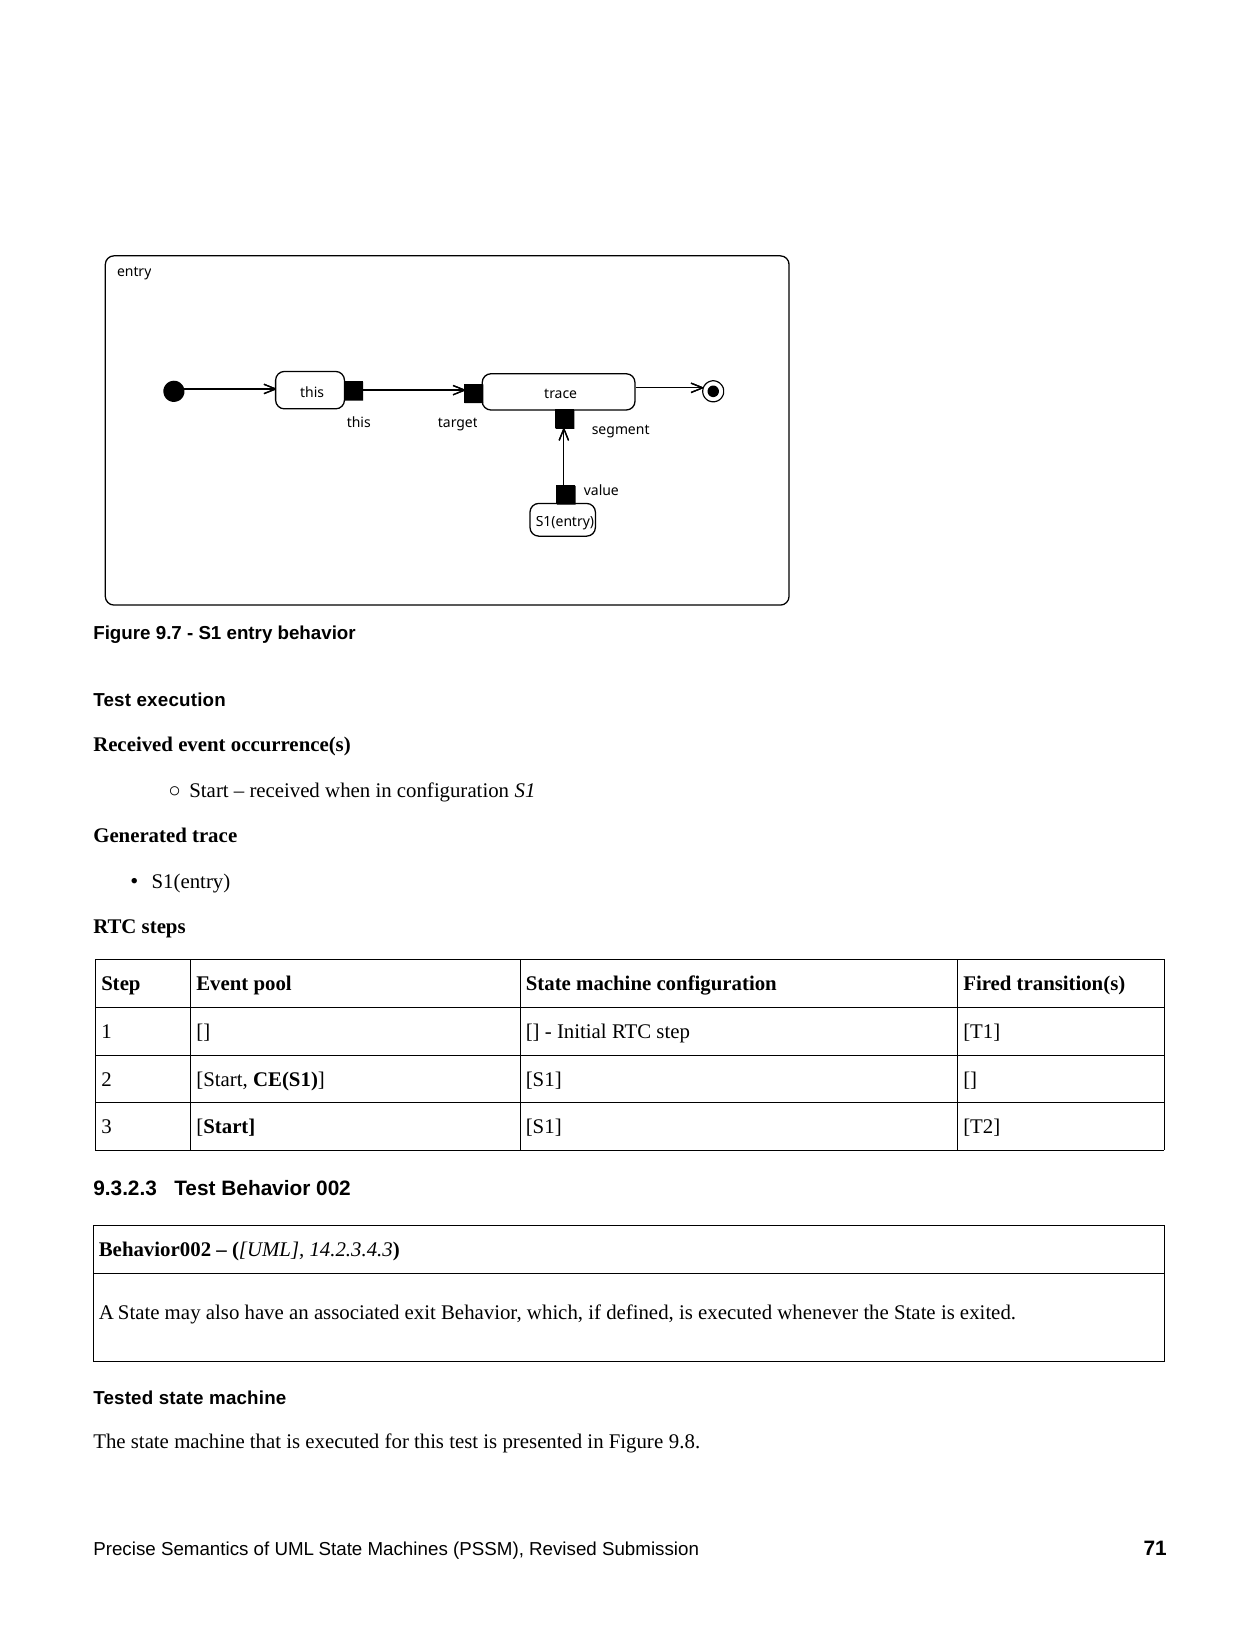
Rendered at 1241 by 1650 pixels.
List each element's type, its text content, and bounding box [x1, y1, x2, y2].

subtitle Test execution [93, 689, 1164, 711]
table_cell [S1] [521, 1103, 957, 1150]
table_header State machine configuration [521, 960, 957, 1007]
subtitle Tested state machine [93, 1387, 1164, 1408]
table_cell [] - Initial RTC step [521, 1008, 957, 1054]
text RTC steps [93, 914, 1164, 938]
text The state machine that is executed for this test is presented in Figure 9.8. [93, 1429, 1164, 1453]
table_cell 1 [96, 1008, 190, 1054]
table_cell [T2] [958, 1103, 1164, 1150]
table_header Fired transition(s) [958, 960, 1164, 1007]
table_header Behavior002 – ([UML], 14.2.3.4.3) [94, 1226, 1164, 1273]
table_cell [Start] [191, 1103, 520, 1150]
table_cell 2 [96, 1056, 190, 1102]
table_cell [] [191, 1008, 520, 1054]
text Received event occurrence(s) [93, 732, 1164, 756]
table_cell [Start, CE(S1)] [191, 1056, 520, 1102]
table_cell [T1] [958, 1008, 1164, 1054]
table_header Step [96, 960, 190, 1007]
table_cell 3 [96, 1103, 190, 1150]
subtitle Test Behavior 002 [93, 1175, 1164, 1200]
table_cell A State may also have an associated exit Behavior, which, if defined, is executed whenever the State is exited. [94, 1274, 1164, 1361]
text Figure 9.7 - S1 entry behavior [93, 243, 924, 643]
table_cell [] [958, 1056, 1164, 1102]
table_header Event pool [191, 960, 520, 1007]
list Start – received when in configuration S1 [168, 777, 1164, 802]
list S1(entry) [131, 868, 1164, 893]
table_cell [S1] [521, 1056, 957, 1102]
text Generated trace [93, 823, 1164, 847]
